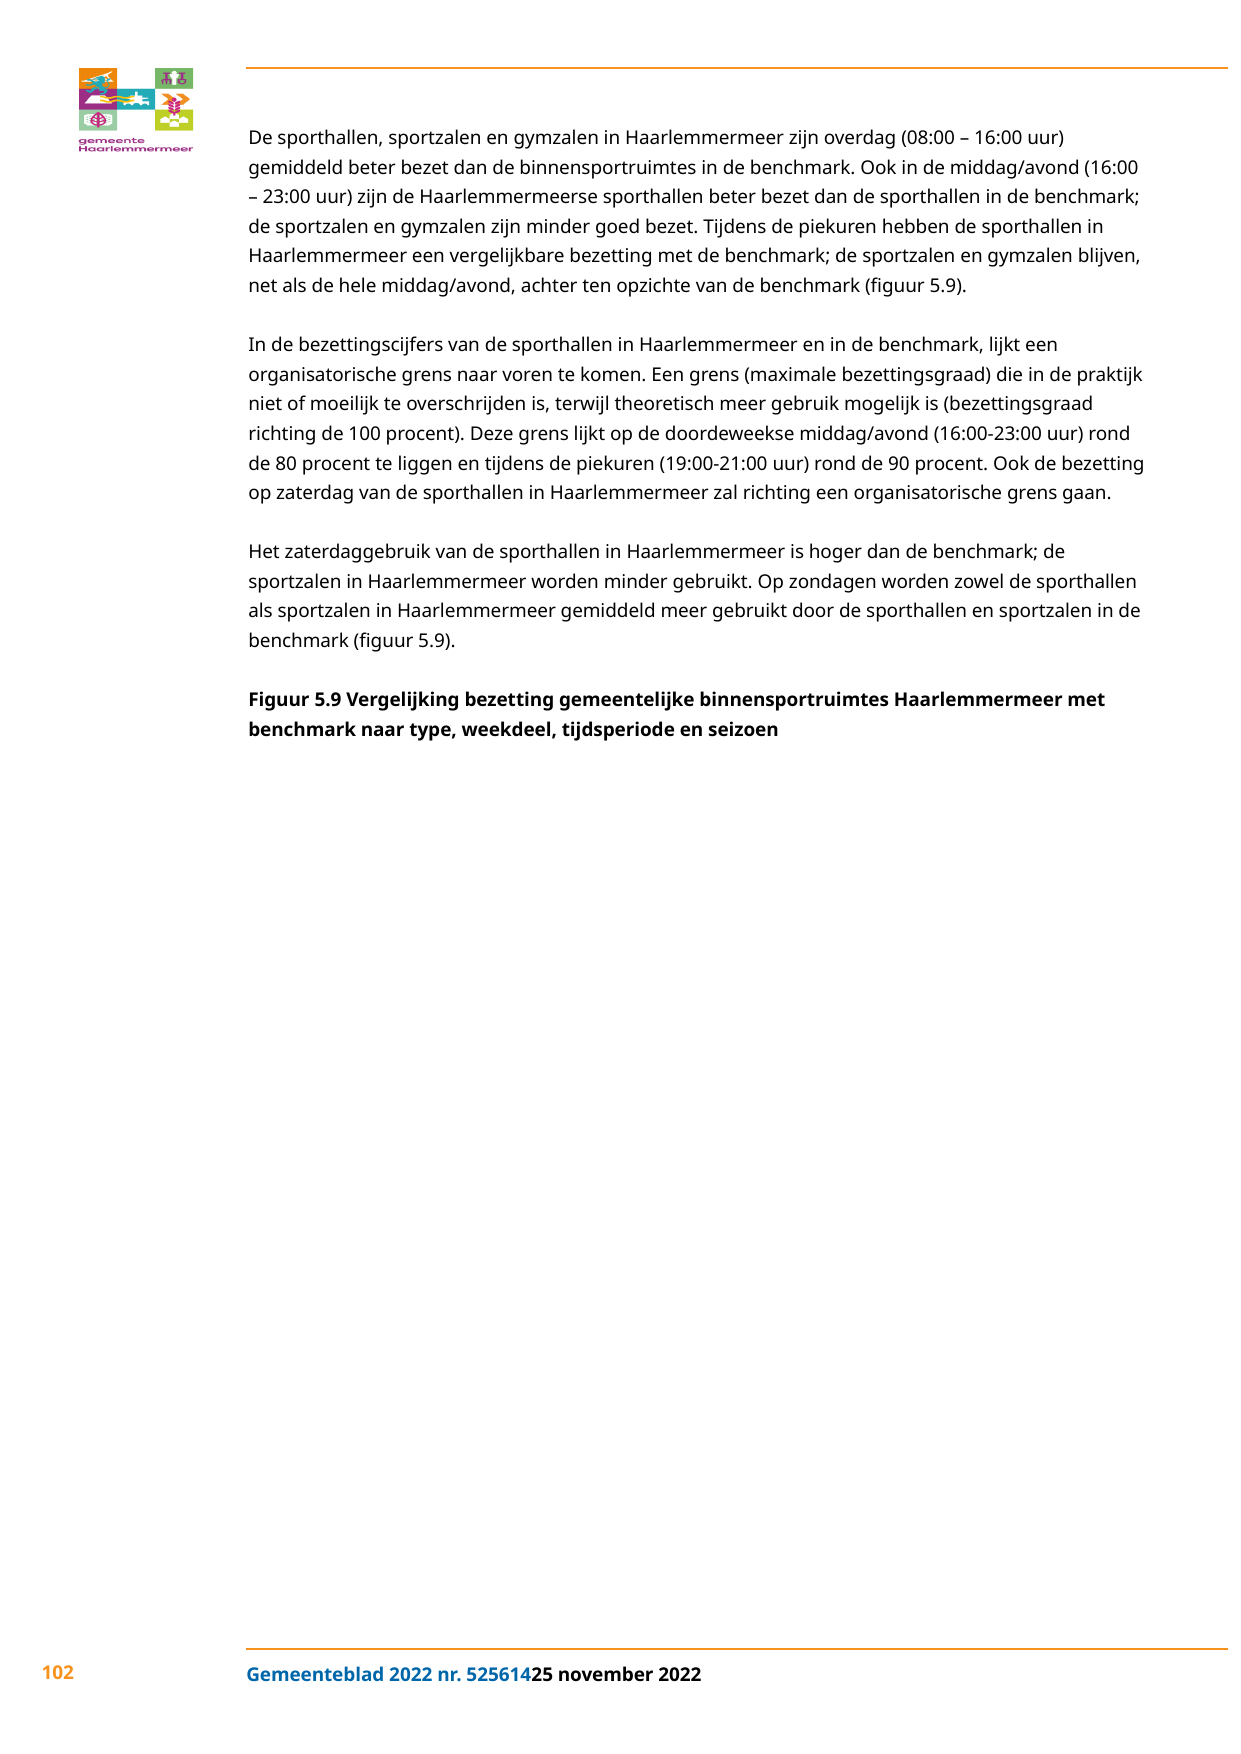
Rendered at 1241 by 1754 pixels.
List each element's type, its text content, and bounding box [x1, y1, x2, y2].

text Het zaterdaggebruik van de sporthallen in Haarlemmermeer is hoger dan de benchmark; de sportzalen in Haarlemmermeer worden minder gebruikt. Op zondagen worden zowel de sporthallen als sportzalen in Haarlemmermeer gemiddeld meer gebruikt door de sporthallen en sportzalen in de benchmark (figuur 5.9). [248, 538, 1152, 653]
text In de bezettingscijfers van de sporthallen in Haarlemmermeer en in de benchmark, lijkt een organisatorische grens naar voren te komen. Een grens (maximale bezettingsgraad) die in de praktijk niet of moeilijk te overschrijden is, terwijl theoretisch meer gebruik mogelijk is (bezettingsgraad richting de 100 procent). Deze grens lijkt op de doordeweekse middag/avond (16:00-23:00 uur) rond de 80 procent te liggen en tijdens de piekuren (19:00-21:00 uur) rond de 90 procent. Ook de bezetting op zaterdag van de sporthallen in Haarlemmermeer zal richting een organisatorische grens gaan. [248, 331, 1152, 505]
text Figuur 5.9 Vergelijking bezetting gemeentelijke binnensportruimtes Haarlemmermeer met benchmark naar type, weekdeel, tijdsperiode en seizoen [248, 686, 1152, 742]
text De sporthallen, sportzalen en gymzalen in Haarlemmermeer zijn overdag (08:00 – 16:00 uur) gemiddeld beter bezet dan de binnensportruimtes in de benchmark. Ook in de middag/avond (16:00 – 23:00 uur) zijn de Haarlemmermeerse sporthallen beter bezet dan de sporthallen in de benchmark; de sportzalen en gymzalen zijn minder goed bezet. Tijdens de piekuren hebben de sporthallen in Haarlemmermeer een vergelijkbare bezetting met de benchmark; de sportzalen en gymzalen blijven, net als de hele middag/avond, achter ten opzichte van de benchmark (figuur 5.9). [248, 124, 1152, 298]
picture [41, 47, 231, 172]
